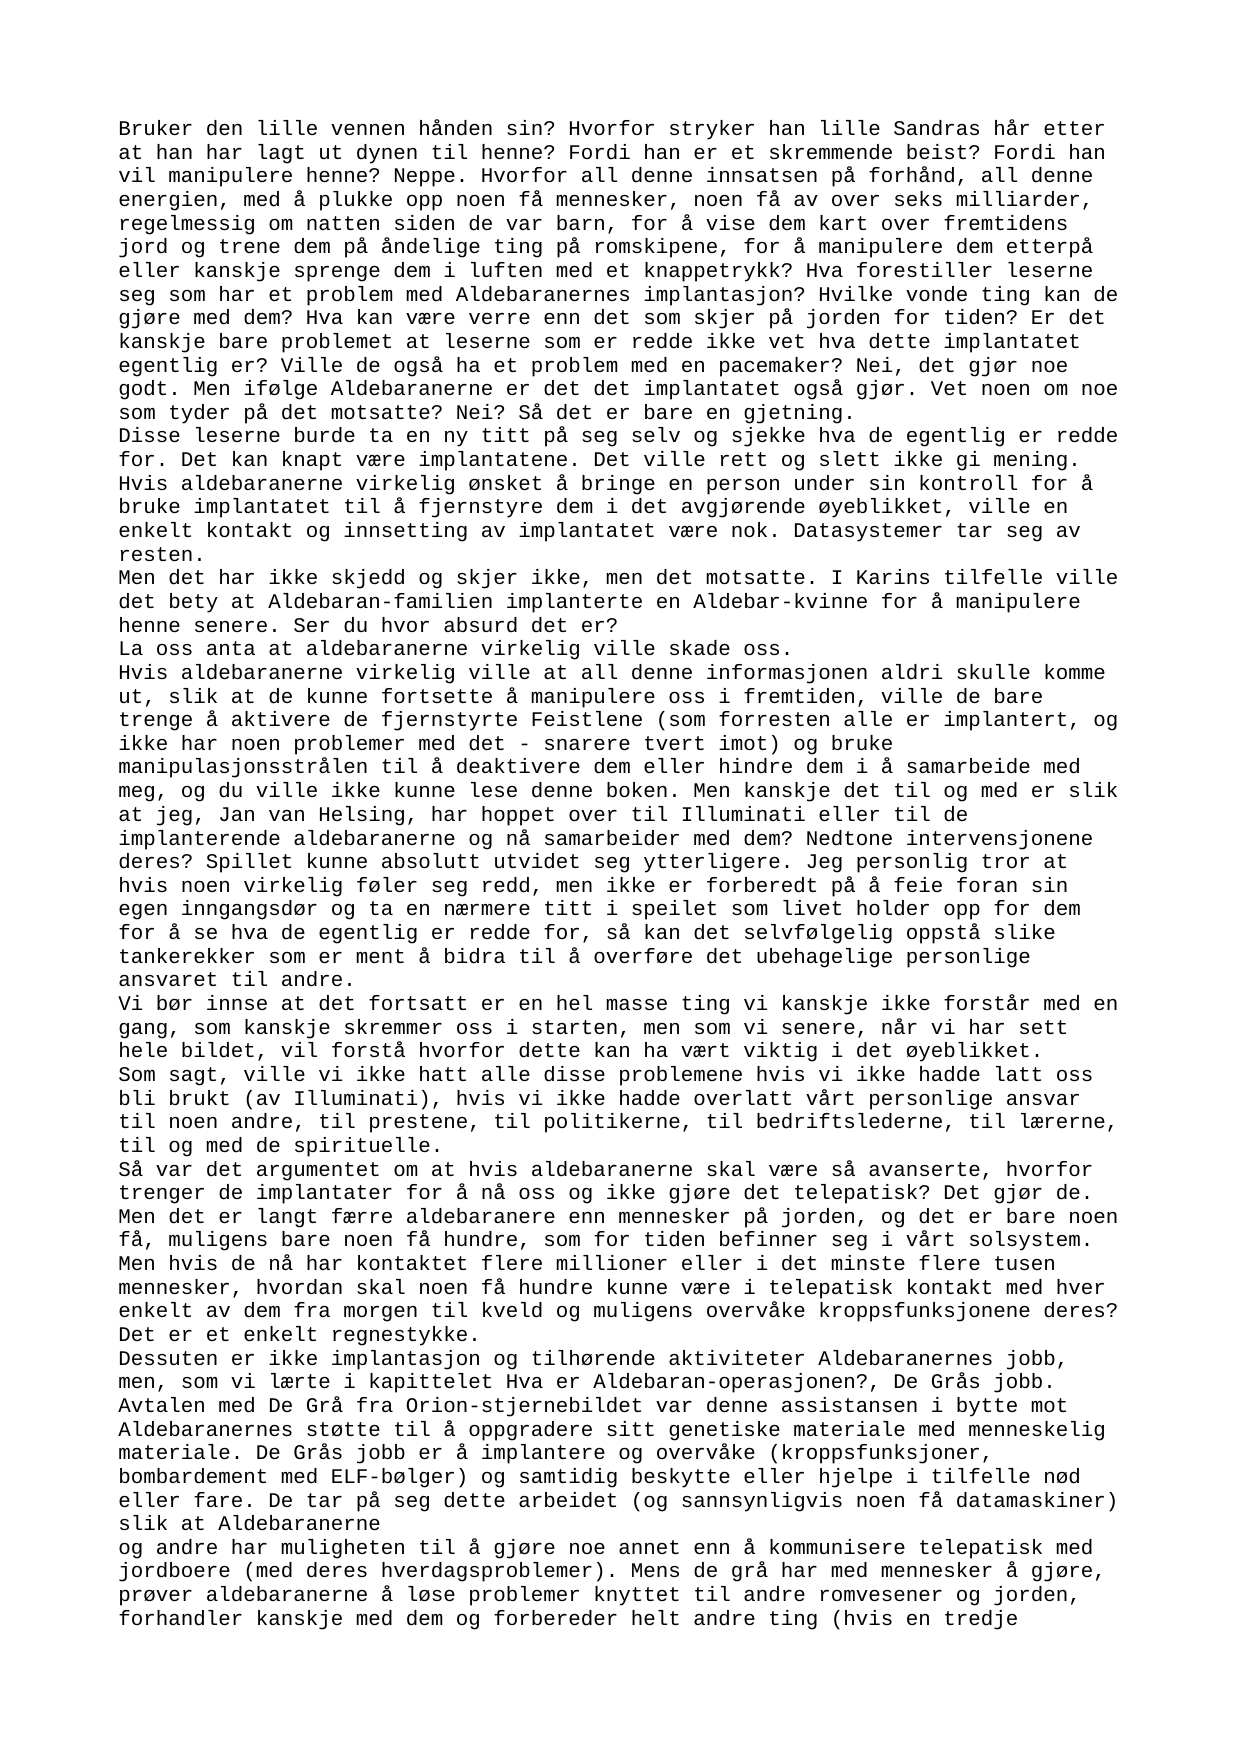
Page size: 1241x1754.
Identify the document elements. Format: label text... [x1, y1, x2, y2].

text og andre har muligheten til å gjøre noe annet enn å kommunisere telepatisk med jordboere (med deres hverdagsproblemer). Mens de grå har med mennesker å gjøre, prøver aldebaranerne å løse problemer knyttet til andre romvesener og jorden, forhandler kanskje med dem og forbereder helt andre ting (hvis en tredje [118, 1537, 1122, 1631]
text Dessuten er ikke implantasjon og tilhørende aktiviteter Aldebaranernes jobb, men, som vi lærte i kapittelet Hva er Aldebaran-operasjonen?, De Grås jobb. Avtalen med De Grå fra Orion-stjernebildet var denne assistansen i bytte mot Aldebaranernes støtte til å oppgradere sitt genetiske materiale med menneskelig materiale. De Grås jobb er å implantere og overvåke (kroppsfunksjoner, bombardement med ELF-bølger) og samtidig beskytte eller hjelpe i tilfelle nød eller fare. De tar på seg dette arbeidet (og sannsynligvis noen få datamaskiner) slik at Aldebaranerne [118, 1348, 1122, 1537]
text Vi bør innse at det fortsatt er en hel masse ting vi kanskje ikke forstår med en gang, som kanskje skremmer oss i starten, men som vi senere, når vi har sett hele bildet, vil forstå hvorfor dette kan ha vært viktig i det øyeblikket. [118, 993, 1122, 1064]
text Men det har ikke skjedd og skjer ikke, men det motsatte. I Karins tilfelle ville det bety at Aldebaran-familien implanterte en Aldebar-kvinne for å manipulere henne senere. Ser du hvor absurd det er? [118, 567, 1122, 638]
text Disse leserne burde ta en ny titt på seg selv og sjekke hva de egentlig er redde for. Det kan knapt være implantatene. Det ville rett og slett ikke gi mening. Hvis aldebaranerne virkelig ønsket å bringe en person under sin kontroll for å bruke implantatet til å fjernstyre dem i det avgjørende øyeblikket, ville en enkelt kontakt og innsetting av implantatet være nok. Datasystemer tar seg av resten. [118, 426, 1122, 567]
text Bruker den lille vennen hånden sin? Hvorfor stryker han lille Sandras hår etter at han har lagt ut dynen til henne? Fordi han er et skremmende beist? Fordi han vil manipulere henne? Neppe. Hvorfor all denne innsatsen på forhånd, all denne energien, med å plukke opp noen få mennesker, noen få av over seks milliarder, regelmessig om natten siden de var barn, for å vise dem kart over fremtidens jord og trene dem på åndelige ting på romskipene, for å manipulere dem etterpå eller kanskje sprenge dem i luften med et knappetrykk? Hva forestiller leserne seg som har et problem med Aldebaranernes implantasjon? Hvilke vonde ting kan de gjøre med dem? Hva kan være verre enn det som skjer på jorden for tiden? Er det kanskje bare problemet at leserne som er redde ikke vet hva dette implantatet egentlig er? Ville de også ha et problem med en pacemaker? Nei, det gjør noe godt. Men ifølge Aldebaranerne er det det implantatet også gjør. Vet noen om noe som tyder på det motsatte? Nei? Så det er bare en gjetning. [118, 118, 1122, 426]
text Som sagt, ville vi ikke hatt alle disse problemene hvis vi ikke hadde latt oss bli brukt (av Illuminati), hvis vi ikke hadde overlatt vårt personlige ansvar til noen andre, til prestene, til politikerne, til bedriftslederne, til lærerne, til og med de spirituelle. [118, 1064, 1122, 1158]
text Hvis aldebaranerne virkelig ville at all denne informasjonen aldri skulle komme ut, slik at de kunne fortsette å manipulere oss i fremtiden, ville de bare trenge å aktivere de fjernstyrte Feistlene (som forresten alle er implantert, og ikke har noen problemer med det - snarere tvert imot) og bruke manipulasjonsstrålen til å deaktivere dem eller hindre dem i å samarbeide med meg, og du ville ikke kunne lese denne boken. Men kanskje det til og med er slik at jeg, Jan van Helsing, har hoppet over til Illuminati eller til de implanterende aldebaranerne og nå samarbeider med dem? Nedtone intervensjonene deres? Spillet kunne absolutt utvidet seg ytterligere. Jeg personlig tror at hvis noen virkelig føler seg redd, men ikke er forberedt på å feie foran sin egen inngangsdør og ta en nærmere titt i speilet som livet holder opp for dem for å se hva de egentlig er redde for, så kan det selvfølgelig oppstå slike tankerekker som er ment å bidra til å overføre det ubehagelige personlige ansvaret til andre. [118, 662, 1122, 993]
text Så var det argumentet om at hvis aldebaranerne skal være så avanserte, hvorfor trenger de implantater for å nå oss og ikke gjøre det telepatisk? Det gjør de. Men det er langt færre aldebaranere enn mennesker på jorden, og det er bare noen få, muligens bare noen få hundre, som for tiden befinner seg i vårt solsystem. Men hvis de nå har kontaktet flere millioner eller i det minste flere tusen mennesker, hvordan skal noen få hundre kunne være i telepatisk kontakt med hver enkelt av dem fra morgen til kveld og muligens overvåke kroppsfunksjonene deres? Det er et enkelt regnestykke. [118, 1158, 1122, 1348]
text La oss anta at aldebaranerne virkelig ville skade oss. [118, 638, 1122, 662]
